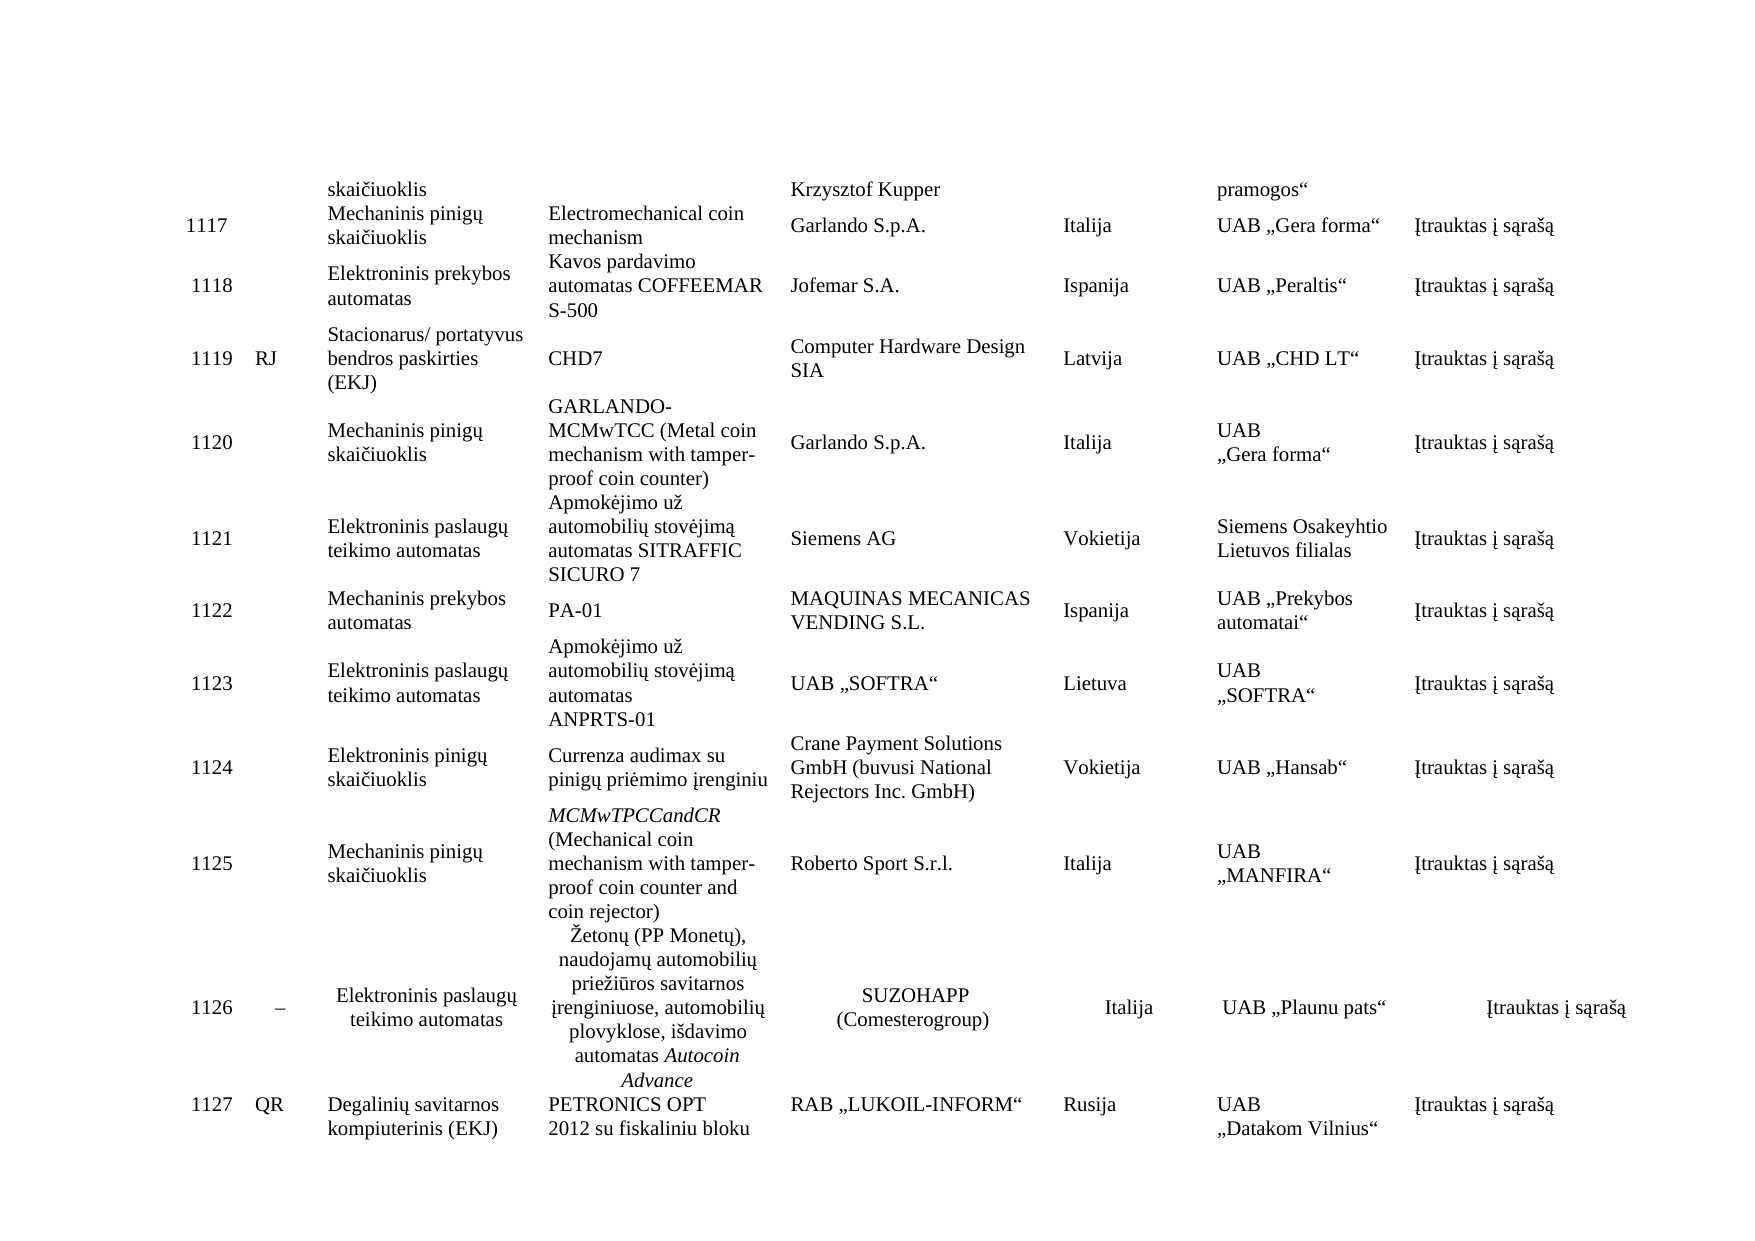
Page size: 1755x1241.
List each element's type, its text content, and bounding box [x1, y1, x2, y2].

table_cell UAB „Hansab“ [1206, 731, 1403, 803]
table_cell 1124 [115, 731, 244, 803]
table_cell Degalinių savitarnos kompiuterinis (EKJ) [316, 1092, 537, 1140]
table_cell GARLANDO-MCMwTCC (Metal coin mechanism with tamper-proof coin counter) [537, 394, 779, 490]
table_cell RAB „LUKOIL-INFORM“ [779, 1092, 1052, 1140]
table_cell [244, 177, 316, 201]
table_cell Įtrauktas į sąrašą [1403, 803, 1709, 923]
table_cell Siemens AG [779, 490, 1052, 586]
table_cell Italija [1052, 923, 1206, 1092]
table_cell 1123 [115, 634, 244, 731]
table_cell Elektroninis paslaugų teikimo automatas [316, 490, 537, 586]
table_cell PA-01 [537, 586, 779, 634]
table_cell Crane Payment Solutions GmbH (buvusi National Rejectors Inc. GmbH) [779, 731, 1052, 803]
table_cell [244, 586, 316, 634]
table_cell MCMwTPCCandCR (Mechanical coin mechanism with tamper-proof coin counter and coin rejector) [537, 803, 779, 923]
table_cell Apmokėjimo už automobilių stovėjimą automatas ANPRTS-01 [537, 634, 779, 731]
table_cell UAB „MANFIRA“ [1206, 803, 1403, 923]
table_cell UAB „SOFTRA“ [1206, 634, 1403, 731]
table_cell Įtrauktas į sąrašą [1403, 586, 1709, 634]
table_cell MAQUINAS MECANICAS VENDING S.L. [779, 586, 1052, 634]
table_cell UAB „Gera forma“ [1206, 201, 1403, 249]
table_cell Computer Hardware Design SIA [779, 322, 1052, 394]
table_cell Ispanija [1052, 249, 1206, 322]
table_cell UAB „Datakom Vilnius“ [1206, 1092, 1403, 1140]
table_cell Latvija [1052, 322, 1206, 394]
table_cell [244, 490, 316, 586]
table_cell 1125 [115, 803, 244, 923]
table_cell UAB „CHD LT“ [1206, 322, 1403, 394]
table_cell Mechaninis prekybos automatas [316, 586, 537, 634]
table_cell Stacionarus/ portatyvus bendros paskirties (EKJ) [316, 322, 537, 394]
table_cell [244, 394, 316, 490]
table_cell Įtrauktas į sąrašą [1403, 490, 1709, 586]
table_cell skaičiuoklis [316, 177, 537, 201]
table_cell Italija [1052, 201, 1206, 249]
table_cell [244, 731, 316, 803]
table_cell Įtrauktas į sąrašą [1403, 634, 1709, 731]
table_cell Mechaninis pinigų skaičiuoklis [316, 394, 537, 490]
table_cell Italija [1052, 803, 1206, 923]
table_cell Rusija [1052, 1092, 1206, 1140]
table_cell PETRONICS OPT 2012 su fiskaliniu bloku [537, 1092, 779, 1140]
table_cell [244, 201, 316, 249]
table_cell Mechaninis pinigų skaičiuoklis [316, 803, 537, 923]
table_cell Įtrauktas į sąrašą [1403, 731, 1709, 803]
table_cell Apmokėjimo už automobilių stovėjimą automatas SITRAFFIC SICURO 7 [537, 490, 779, 586]
table_cell UAB „Peraltis“ [1206, 249, 1403, 322]
table_cell Elektroninis prekybos automatas [316, 249, 537, 322]
table_cell pramogos“ [1206, 177, 1403, 201]
table_cell UAB „Plaunu pats“ [1206, 923, 1403, 1092]
table_cell [537, 177, 779, 201]
table_cell Vokietija [1052, 731, 1206, 803]
table_cell Jofemar S.A. [779, 249, 1052, 322]
table_cell Lietuva [1052, 634, 1206, 731]
table_cell UAB „Gera forma“ [1206, 394, 1403, 490]
table_cell Roberto Sport S.r.l. [779, 803, 1052, 923]
table_cell 1122 [115, 586, 244, 634]
table_cell UAB „Prekybos automatai“ [1206, 586, 1403, 634]
table_cell Siemens Osakeyhtio Lietuvos filialas [1206, 490, 1403, 586]
table_cell [244, 249, 316, 322]
table_cell Italija [1052, 394, 1206, 490]
table_cell Žetonų (PP Monetų), naudojamų automobilių priežiūros savitarnos įrenginiuose, automobilių plovyklose, išdavimo automatas Autocoin Advance [537, 923, 779, 1092]
table_cell [1403, 177, 1709, 201]
table_cell Įtrauktas į sąrašą [1403, 1092, 1709, 1140]
table_cell 1126 [115, 923, 244, 1092]
table_cell Įtrauktas į sąrašą [1403, 322, 1709, 394]
table_cell Garlando S.p.A. [779, 394, 1052, 490]
table_cell SUZOHAPP (Comesterogroup) [779, 923, 1052, 1092]
table_cell CHD7 [537, 322, 779, 394]
table_cell [1052, 177, 1206, 201]
table_cell Currenza audimax su pinigų priėmimo įrenginiu [537, 731, 779, 803]
table_cell QR [244, 1092, 316, 1140]
table_cell UAB „SOFTRA“ [779, 634, 1052, 731]
table_cell 1118 [115, 249, 244, 322]
table_cell 1119 [115, 322, 244, 394]
table_cell Elektroninis paslaugų teikimo automatas [316, 923, 537, 1092]
table_cell [244, 803, 316, 923]
table_cell Kavos pardavimo automatas COFFEEMAR S-500 [537, 249, 779, 322]
table_cell Electromechanical coin mechanism [537, 201, 779, 249]
table_cell [115, 177, 244, 201]
table_cell RJ [244, 322, 316, 394]
table_cell Krzysztof Kupper [779, 177, 1052, 201]
table_cell 1120 [115, 394, 244, 490]
table_cell Mechaninis pinigų skaičiuoklis [316, 201, 537, 249]
table_cell Įtrauktas į sąrašą [1403, 394, 1709, 490]
table_cell [244, 634, 316, 731]
table_cell Ispanija [1052, 586, 1206, 634]
table_cell Įtrauktas į sąrašą [1403, 249, 1709, 322]
table_cell – [244, 923, 316, 1092]
table_cell Garlando S.p.A. [779, 201, 1052, 249]
table_cell 1121 [115, 490, 244, 586]
table_cell Įtrauktas į sąrašą [1403, 201, 1709, 249]
table_cell 1117 [115, 201, 244, 249]
table_cell Elektroninis pinigų skaičiuoklis [316, 731, 537, 803]
table_cell Elektroninis paslaugų teikimo automatas [316, 634, 537, 731]
table_cell 1127 [115, 1092, 244, 1140]
table_cell Vokietija [1052, 490, 1206, 586]
table_cell Įtrauktas į sąrašą [1403, 923, 1709, 1092]
